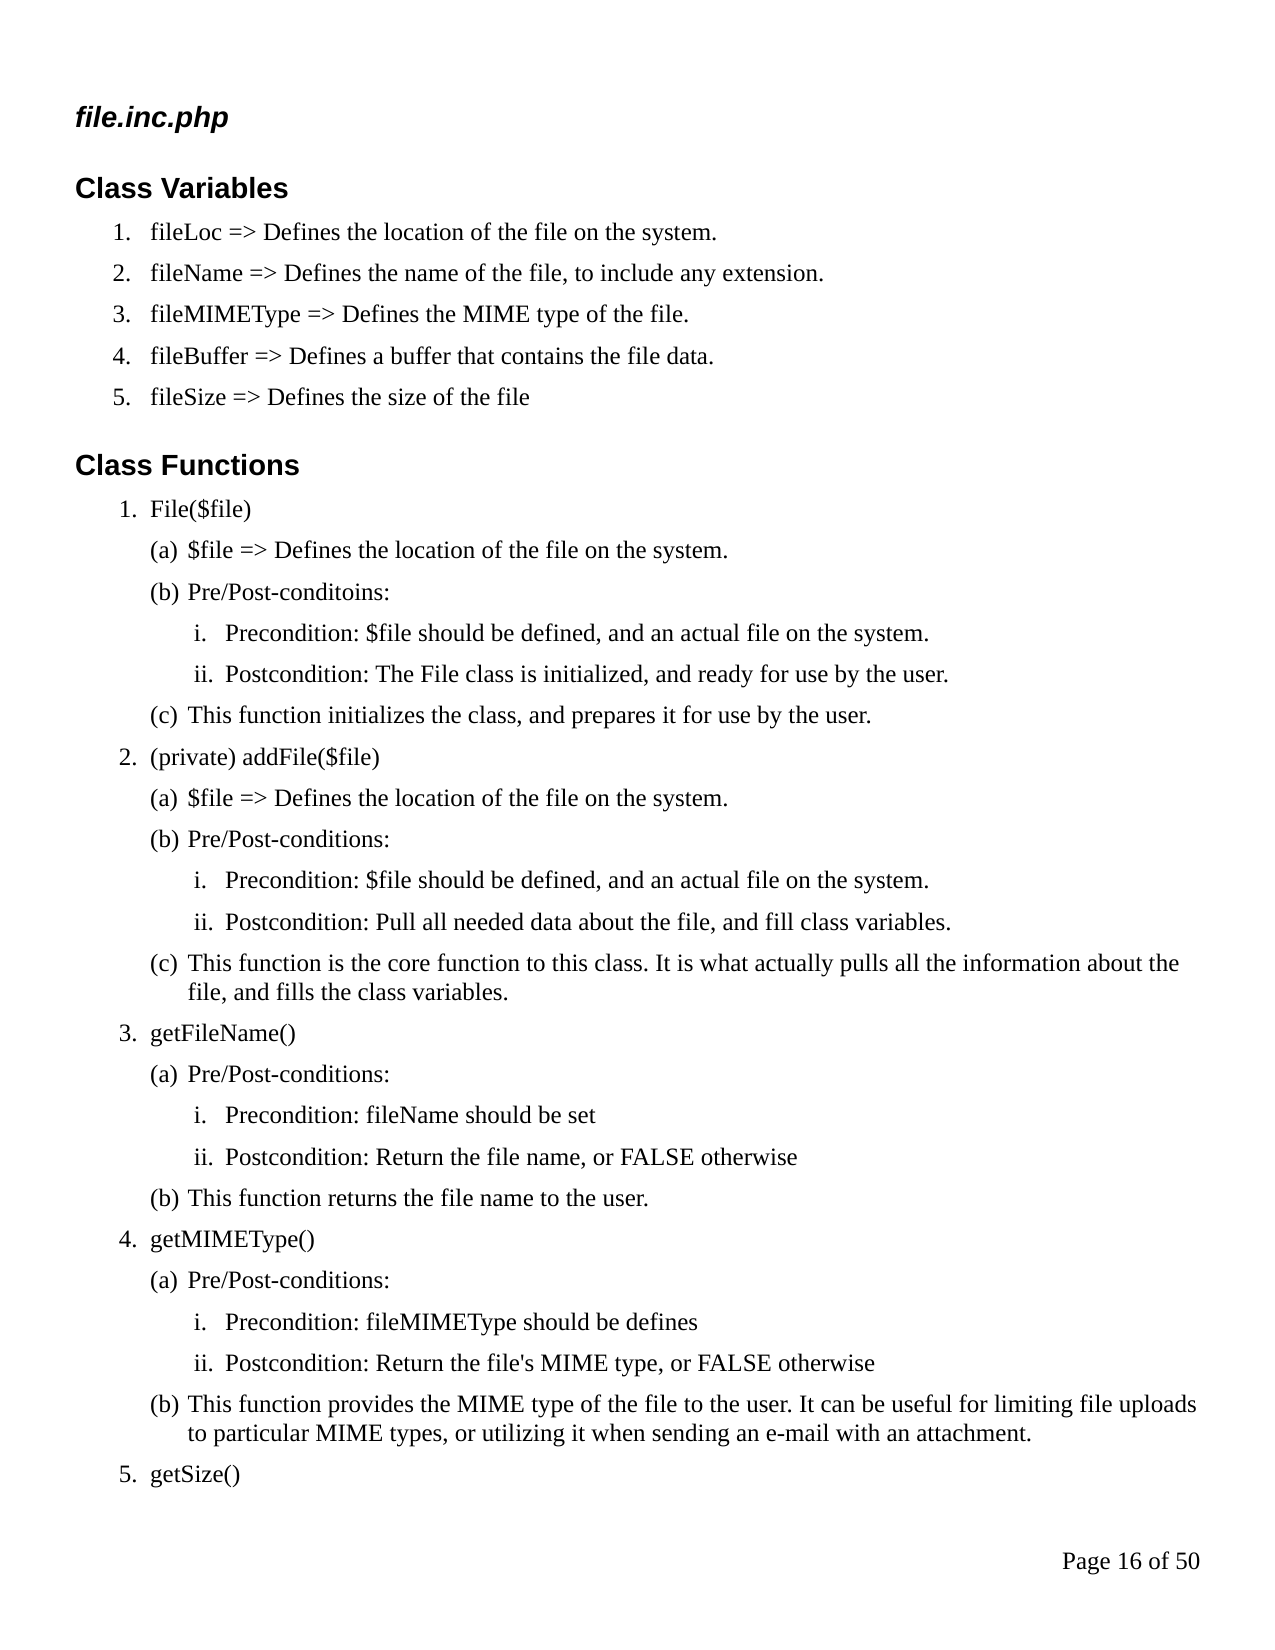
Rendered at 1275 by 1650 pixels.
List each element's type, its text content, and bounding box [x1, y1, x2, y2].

list Postcondition: The File class is initialized, and ready for use by the user. [187, 659, 1200, 688]
list (private) addFile($file) [112, 742, 1200, 771]
list getMIMEType() [112, 1224, 1200, 1253]
list This function provides the MIME type of the file to the user. It can be useful for limiting file uploads to particular MIME types, or utilizing it when sending an e-mail with an attachment. [150, 1389, 1200, 1447]
list Precondition: $file should be defined, and an actual file on the system. [187, 866, 1200, 894]
list File($file) [112, 494, 1200, 523]
list Postcondition: Pull all needed data about the file, and fill class variables. [187, 907, 1200, 936]
list Precondition: fileMIMEType should be defines [187, 1307, 1200, 1336]
list fileLoc => Defines the location of the file on the system. [112, 217, 1200, 246]
list fileBuffer => Defines a buffer that contains the file data. [112, 341, 1200, 369]
list Precondition: $file should be defined, and an actual file on the system. [187, 618, 1200, 647]
list Pre/Post-conditions: [150, 1266, 1200, 1294]
list This function is the core function to this class. It is what actually pulls all the information about the file, and fills the class variables. [150, 948, 1200, 1006]
list Precondition: fileName should be set [187, 1101, 1200, 1129]
list This function initializes the class, and prepares it for use by the user. [150, 701, 1200, 729]
list $file => Defines the location of the file on the system. [150, 783, 1200, 812]
list This function returns the file name to the user. [150, 1183, 1200, 1212]
list Postcondition: Return the file's MIME type, or FALSE otherwise [187, 1348, 1200, 1377]
list $file => Defines the location of the file on the system. [150, 536, 1200, 564]
subtitle Class Functions [75, 448, 1200, 482]
list Pre/Post-conditions: [150, 824, 1200, 853]
list Pre/Post-conditions: [150, 1059, 1200, 1088]
list getFileName() [112, 1018, 1200, 1047]
subtitle Class Variables [75, 171, 1200, 204]
subtitle file.inc.php [75, 100, 1200, 133]
list getSize() [112, 1459, 1200, 1488]
list Pre/Post-conditoins: [150, 577, 1200, 606]
list fileName => Defines the name of the file, to include any extension. [112, 258, 1200, 287]
list Postcondition: Return the file name, or FALSE otherwise [187, 1142, 1200, 1171]
list fileMIMEType => Defines the MIME type of the file. [112, 299, 1200, 328]
list fileSize => Defines the size of the file [112, 382, 1200, 411]
